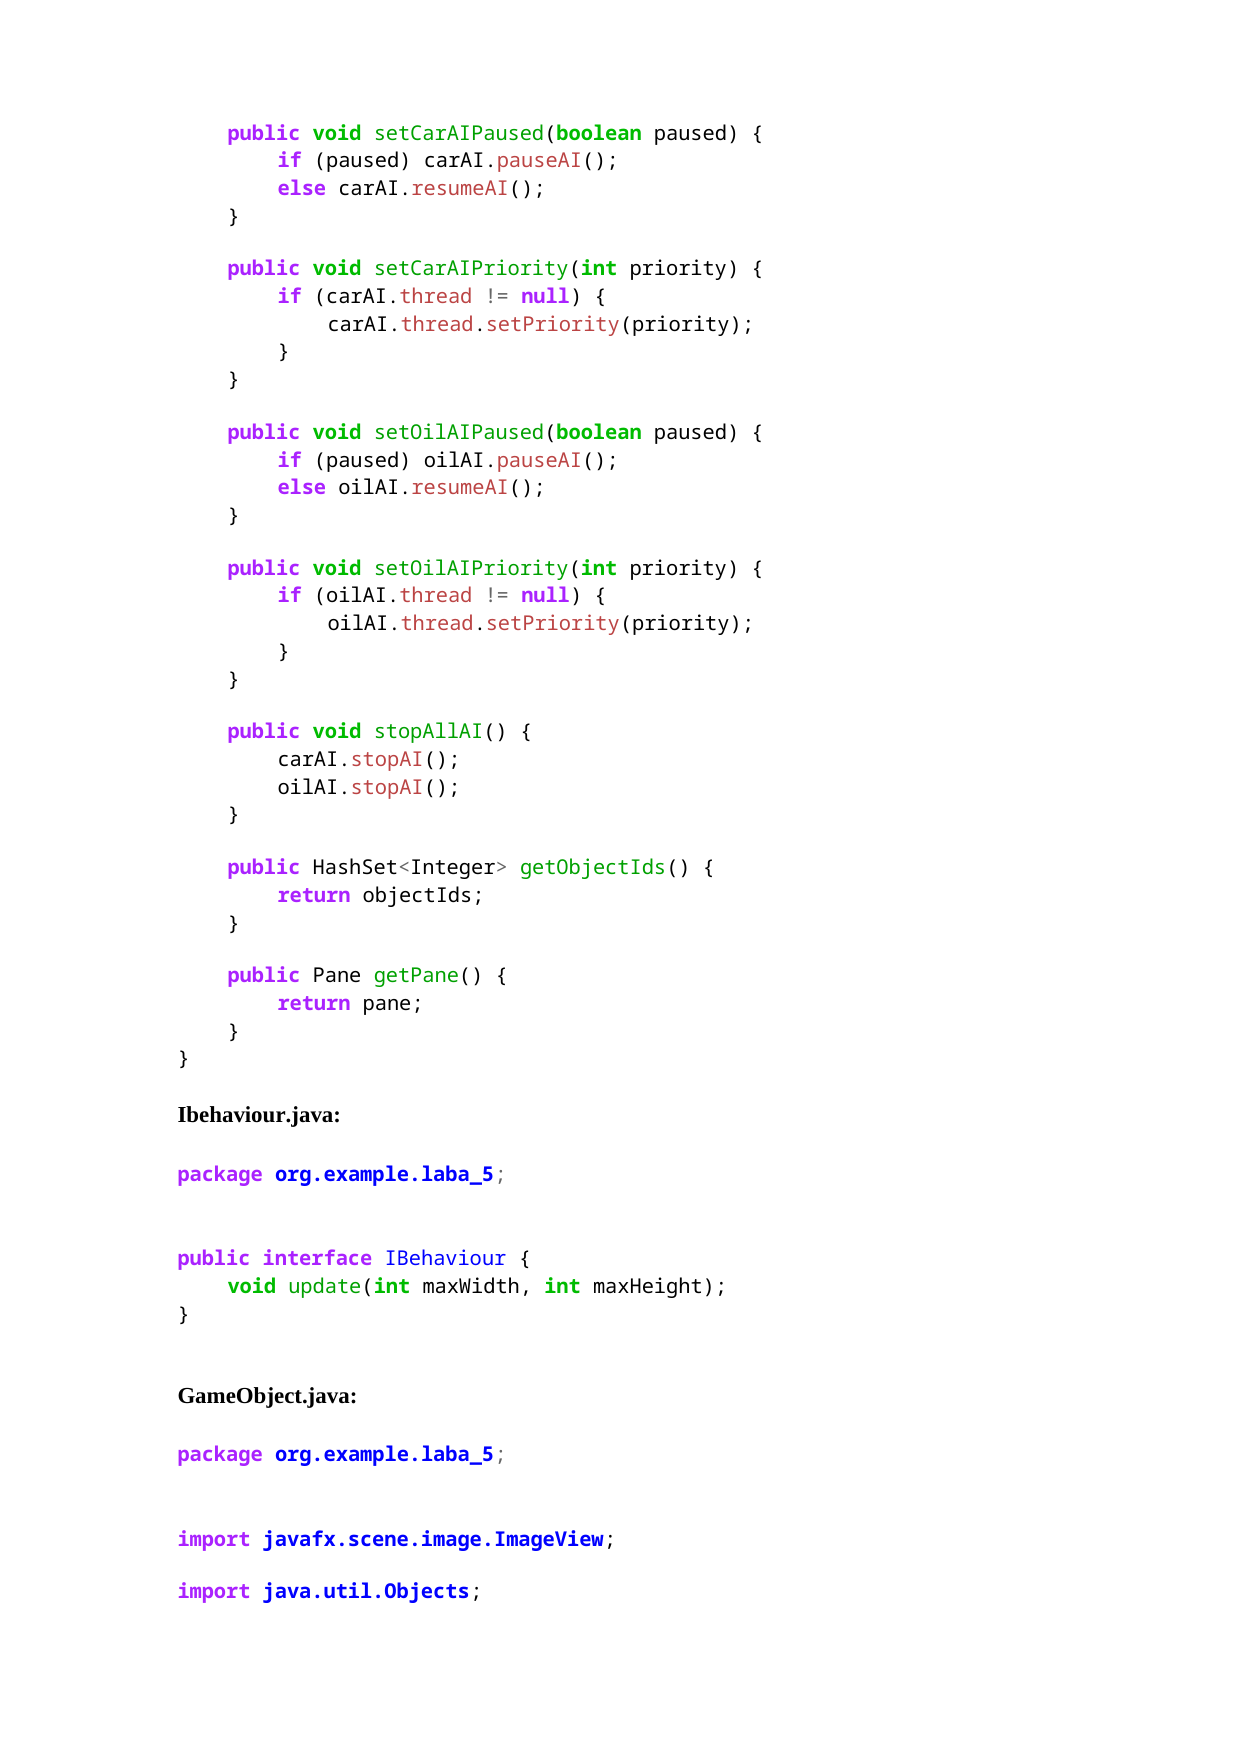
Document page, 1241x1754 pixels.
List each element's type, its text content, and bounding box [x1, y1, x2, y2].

text } [177, 1044, 1152, 1072]
text } [177, 800, 1152, 828]
text GameObject.java: [177, 1382, 1152, 1408]
text } [177, 365, 1152, 392]
text carAI.thread.setPriority(priority); [177, 309, 1152, 337]
text public void setOilAIPaused(boolean paused) { [177, 417, 1152, 445]
text public void setCarAIPriority(int priority) { [177, 254, 1152, 282]
text public void setOilAIPriority(int priority) { [177, 553, 1152, 581]
text public interface IBehaviour { [177, 1244, 1152, 1272]
text import javafx.scene.image.ImageView; [177, 1524, 1152, 1552]
text return pane; [177, 988, 1152, 1016]
text } [177, 1016, 1152, 1044]
text } [177, 664, 1152, 692]
text } [177, 501, 1152, 528]
text void update(int maxWidth, int maxHeight); [177, 1272, 1152, 1299]
text carAI.stopAI(); [177, 744, 1152, 772]
text } [177, 337, 1152, 365]
text public HashSet<Integer> getObjectIds() { [177, 853, 1152, 880]
text else carAI.resumeAI(); [177, 173, 1152, 201]
text if (carAI.thread != null) { [177, 282, 1152, 309]
text public void stopAllAI() { [177, 717, 1152, 744]
text } [177, 1299, 1152, 1327]
text oilAI.thread.setPriority(priority); [177, 609, 1152, 636]
text if (paused) carAI.pauseAI(); [177, 146, 1152, 173]
text } [177, 201, 1152, 229]
text import java.util.Objects; [177, 1577, 1152, 1605]
text public Pane getPane() { [177, 961, 1152, 988]
text package org.example.laba_5; [177, 1440, 1152, 1468]
text } [177, 636, 1152, 664]
text return objectIds; [177, 880, 1152, 908]
text Ibehaviour.java: [177, 1102, 1152, 1128]
text else oilAI.resumeAI(); [177, 473, 1152, 501]
text package org.example.laba_5; [177, 1159, 1152, 1187]
text if (paused) oilAI.pauseAI(); [177, 445, 1152, 473]
text if (oilAI.thread != null) { [177, 581, 1152, 609]
text } [177, 908, 1152, 936]
text public void setCarAIPaused(boolean paused) { [177, 118, 1152, 146]
text oilAI.stopAI(); [177, 772, 1152, 800]
